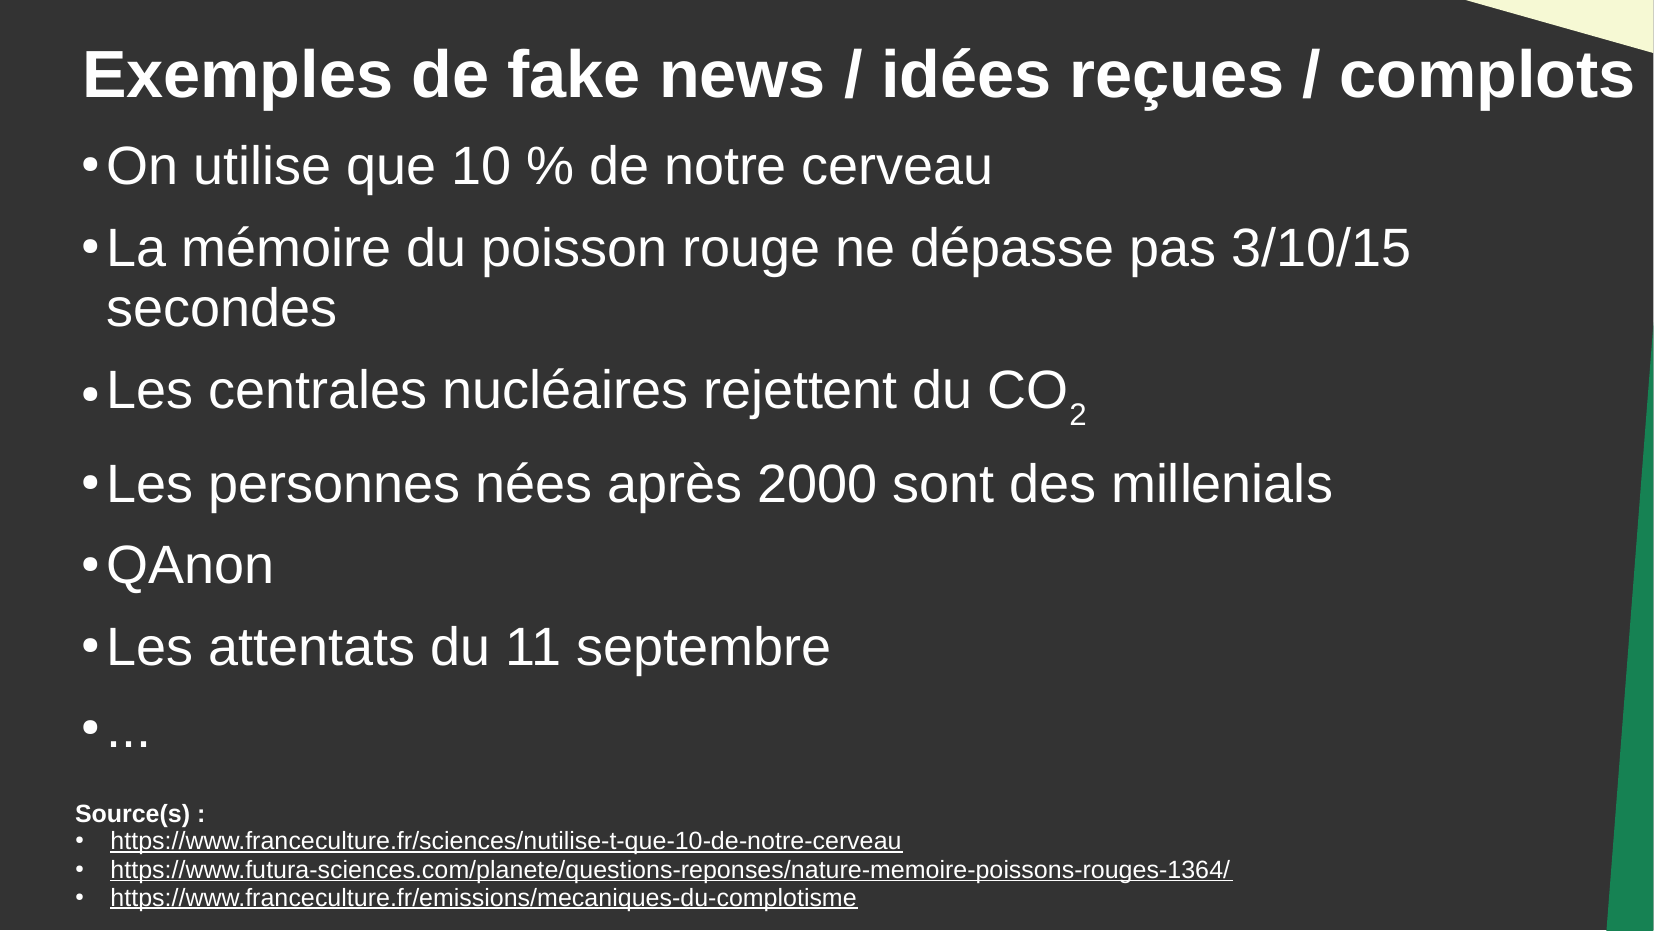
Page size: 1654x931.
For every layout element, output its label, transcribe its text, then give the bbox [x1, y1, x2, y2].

text_box [1606, 315, 1654, 931]
text_box [1465, 0, 1654, 54]
list On utilise que 10 % de notre cerveau La mémoire du poisson rouge ne dépasse pas 3/10/15 secondes Les centrales nucléaires rejettent du CO2 Les personnes nées après 2000 sont des millenials QAnon Les attentats du 11 septembre ... [80, 135, 1560, 762]
title Exemples de fake news / idées reçues / complots [82, 37, 1642, 119]
text_box Source(s) : https://www.franceculture.fr/sciences/nutilise-t-que-10-de-notre-cerveau https://www.futura-sciences.com/planete/questions-reponses/nature-memoire-poissons-rouges-1364/ https://www.franceculture.fr/emissions/mecaniques-du-complotisme [60, 791, 1546, 931]
